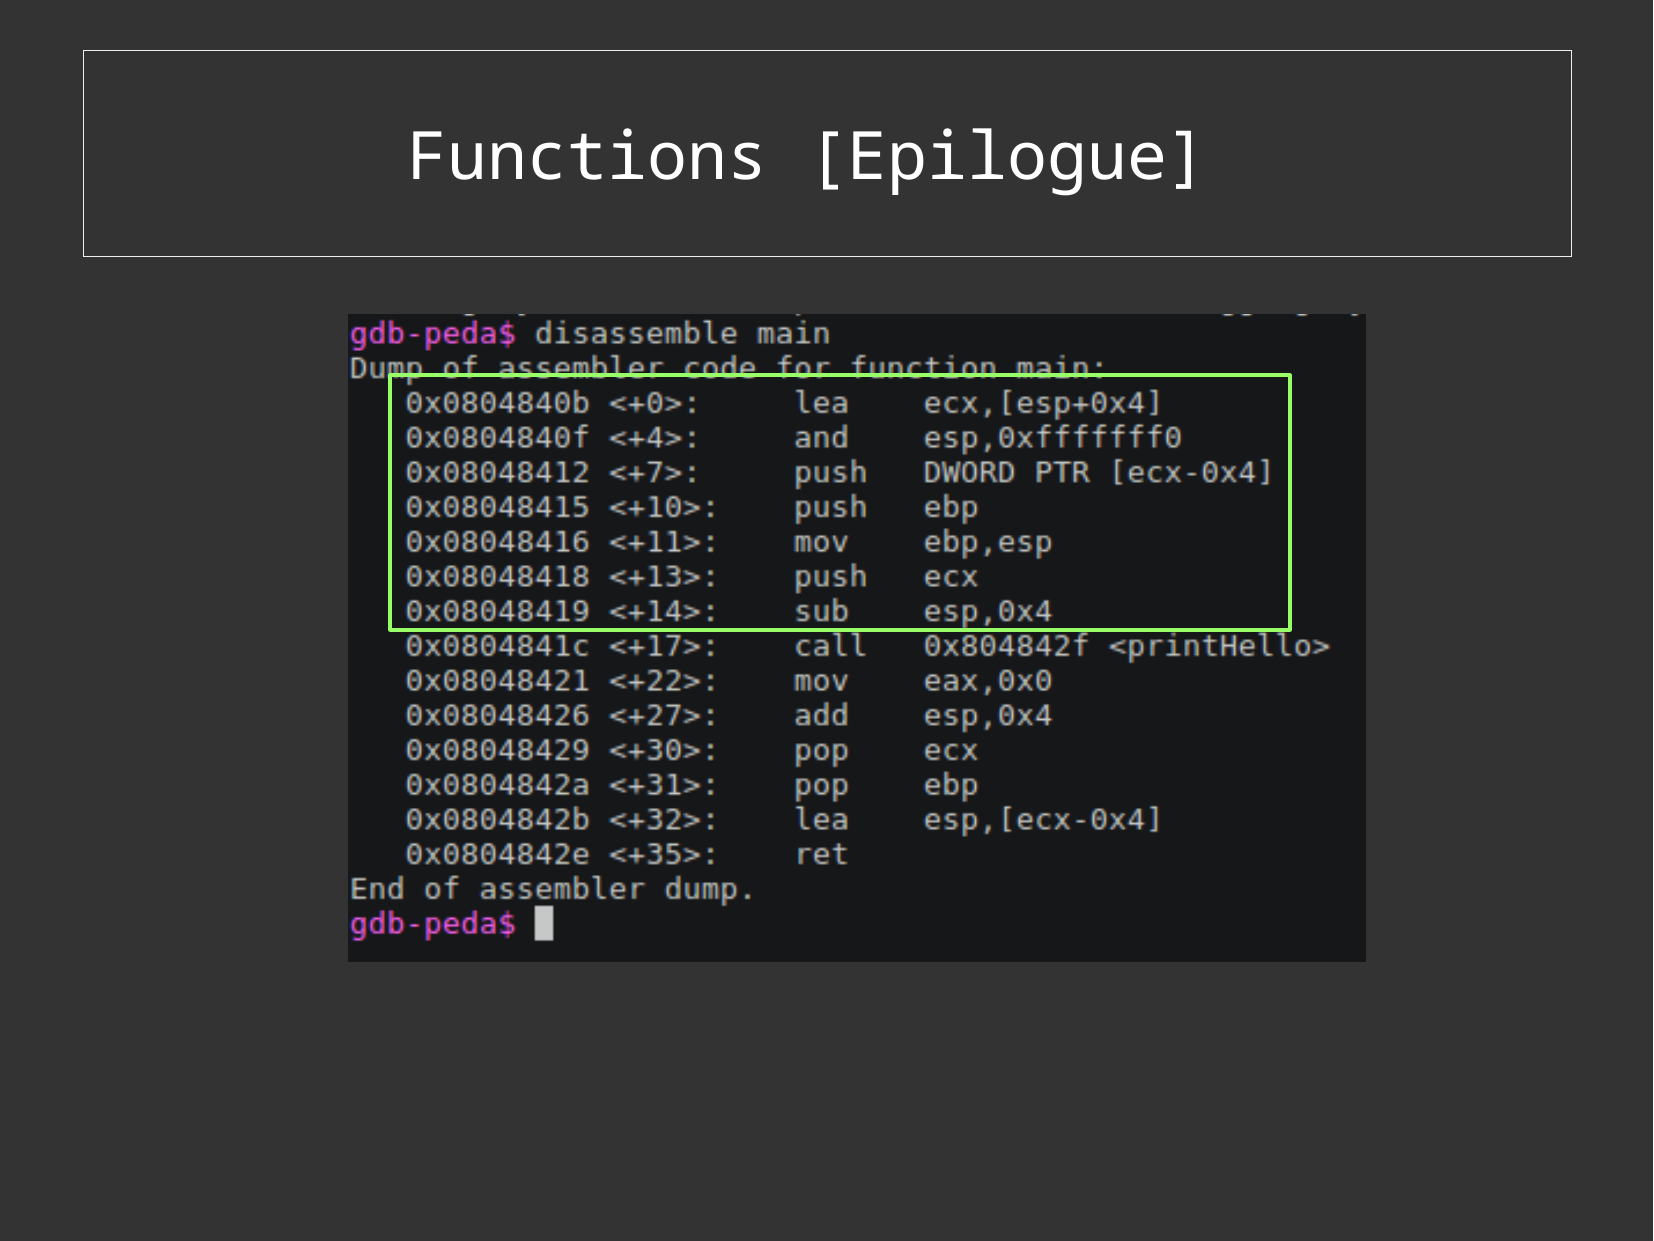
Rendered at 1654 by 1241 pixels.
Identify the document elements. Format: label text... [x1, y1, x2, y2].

picture [348, 314, 1366, 962]
text_box Functions [Epilogue] [83, 50, 1572, 257]
